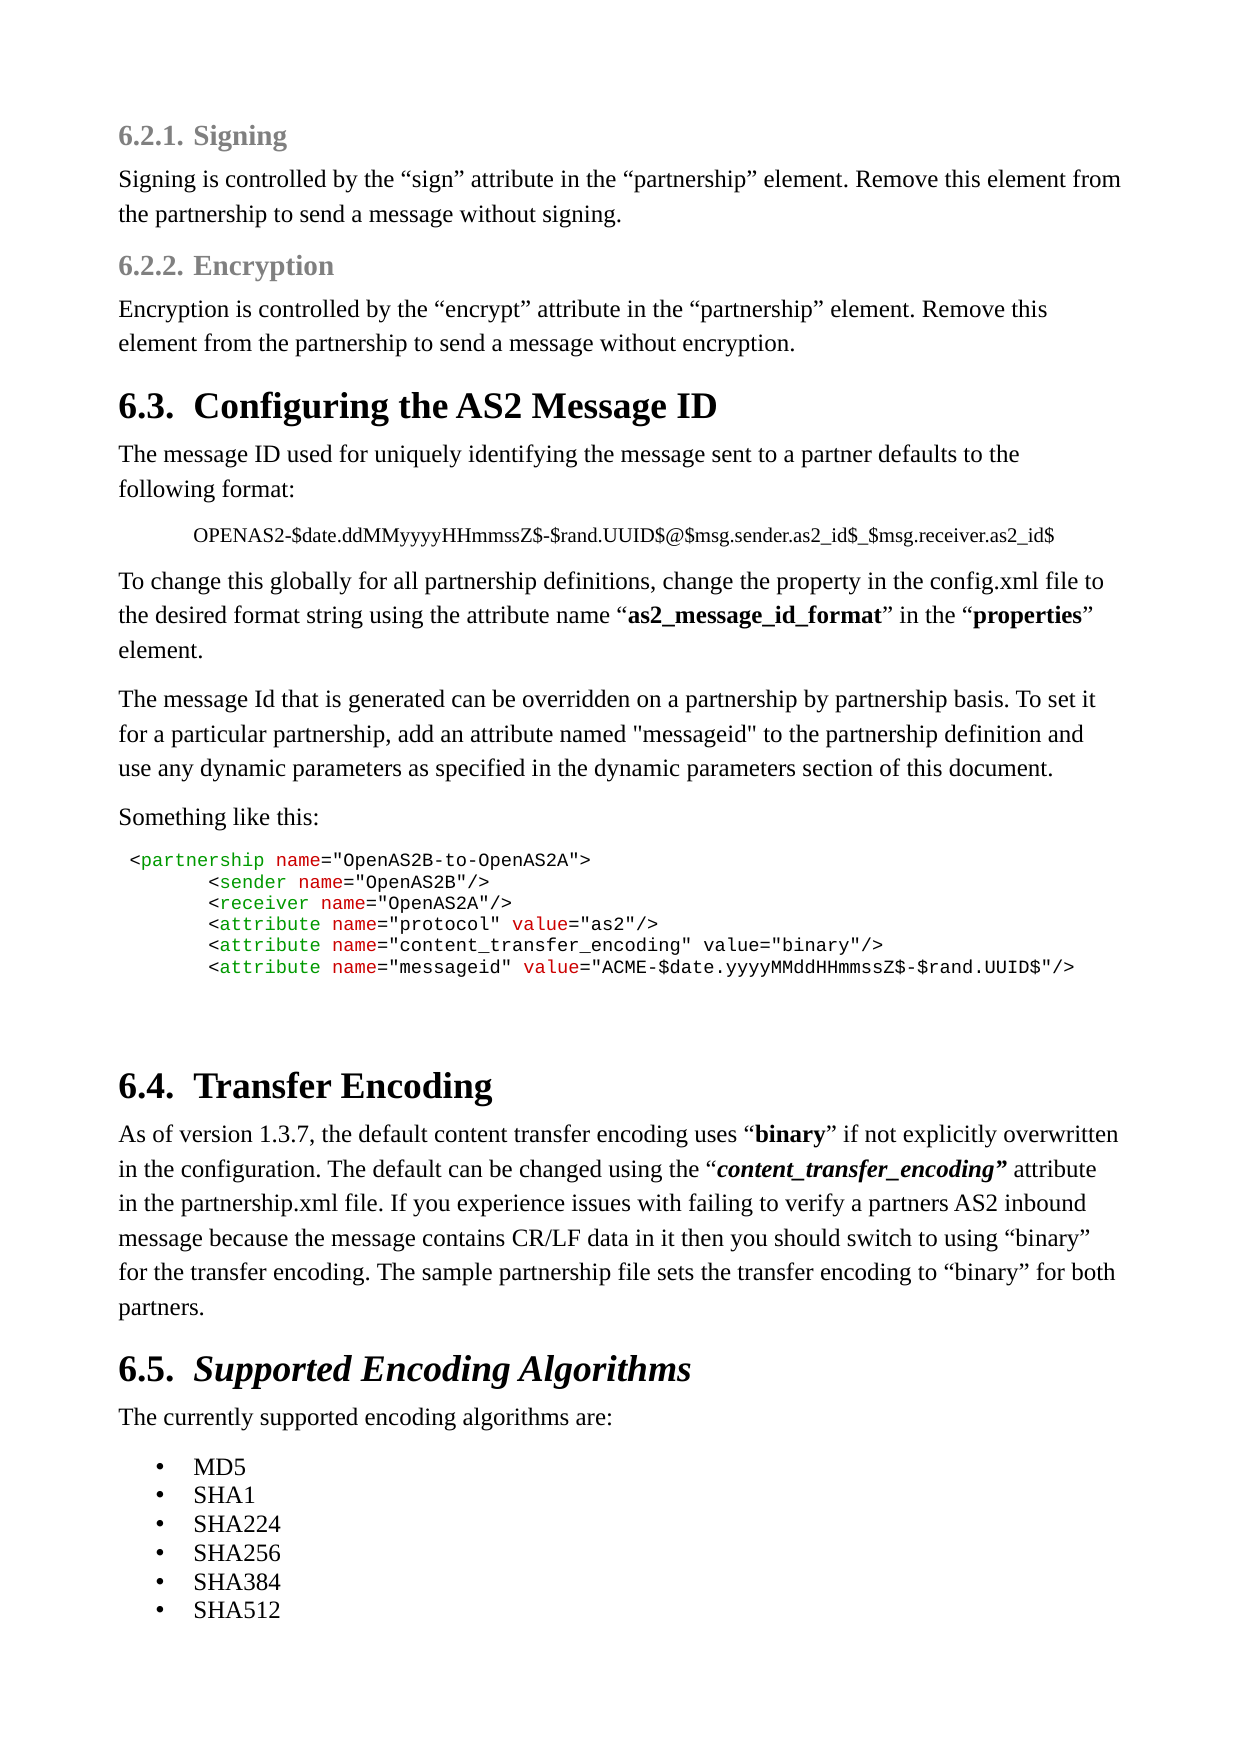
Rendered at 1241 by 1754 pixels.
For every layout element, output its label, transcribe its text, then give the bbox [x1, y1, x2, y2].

text OPENAS2-$date.ddMMyyyyHHmmssZ$-$rand.UUID$@$msg.sender.as2_id$_$msg.receiver.as2_id$ [193, 523, 1122, 547]
text The message Id that is generated can be overridden on a partnership by partnership basis. To set it for a particular partnership, add an attribute named "messageid" to the partnership definition and use any dynamic parameters as specified in the dynamic parameters section of this document. [118, 684, 1122, 782]
subtitle Transfer Encoding [118, 1063, 1122, 1107]
list SHA1 [156, 1480, 1122, 1509]
text To change this globally for all partnership definitions, change the property in the config.xml file to the desired format string using the attribute name “as2_message_id_format” in the “properties” element. [118, 566, 1122, 664]
list SHA224 [156, 1509, 1122, 1538]
list MD5 [156, 1452, 1122, 1480]
text Encryption is controlled by the “encrypt” attribute in the “partnership” element. Remove this element from the partnership to send a message without encryption. [118, 294, 1122, 357]
subtitle Configuring the AS2 Message ID [118, 383, 1122, 427]
text <attribute name="protocol" value="as2"/> [118, 915, 1122, 936]
text <sender name="OpenAS2B"/> [118, 872, 1122, 894]
text Something like this: [118, 802, 1122, 831]
subtitle Supported Encoding Algorithms [118, 1347, 1122, 1390]
text <attribute name="content_transfer_encoding" value="binary"/> [118, 936, 1122, 957]
subtitle Encryption [118, 248, 1122, 281]
list SHA384 [156, 1567, 1122, 1595]
text <partnership name="OpenAS2B-to-OpenAS2A"> [118, 851, 1122, 872]
list SHA256 [156, 1538, 1122, 1567]
text <attribute name="messageid" value="ACME-$date.yyyyMMddHHmmssZ$-$rand.UUID$"/> [118, 957, 1122, 979]
text As of version 1.3.7, the default content transfer encoding uses “binary” if not explicitly overwritten in the configuration. The default can be changed using the “content_transfer_encoding” attribute in the partnership.xml file. If you experience issues with failing to verify a partners AS2 inbound message because the message contains CR/LF data in it then you should switch to using “binary” for the transfer encoding. The sample partnership file sets the transfer encoding to “binary” for both partners. [118, 1119, 1122, 1320]
text The currently supported encoding algorithms are: [118, 1402, 1122, 1431]
text The message ID used for uniquely identifying the message sent to a partner defaults to the following format: [118, 439, 1122, 502]
text <receiver name="OpenAS2A"/> [118, 894, 1122, 915]
text Signing is controlled by the “sign” attribute in the “partnership” element. Remove this element from the partnership to send a message without signing. [118, 164, 1122, 227]
list SHA512 [156, 1595, 1122, 1624]
subtitle Signing [118, 118, 1122, 152]
